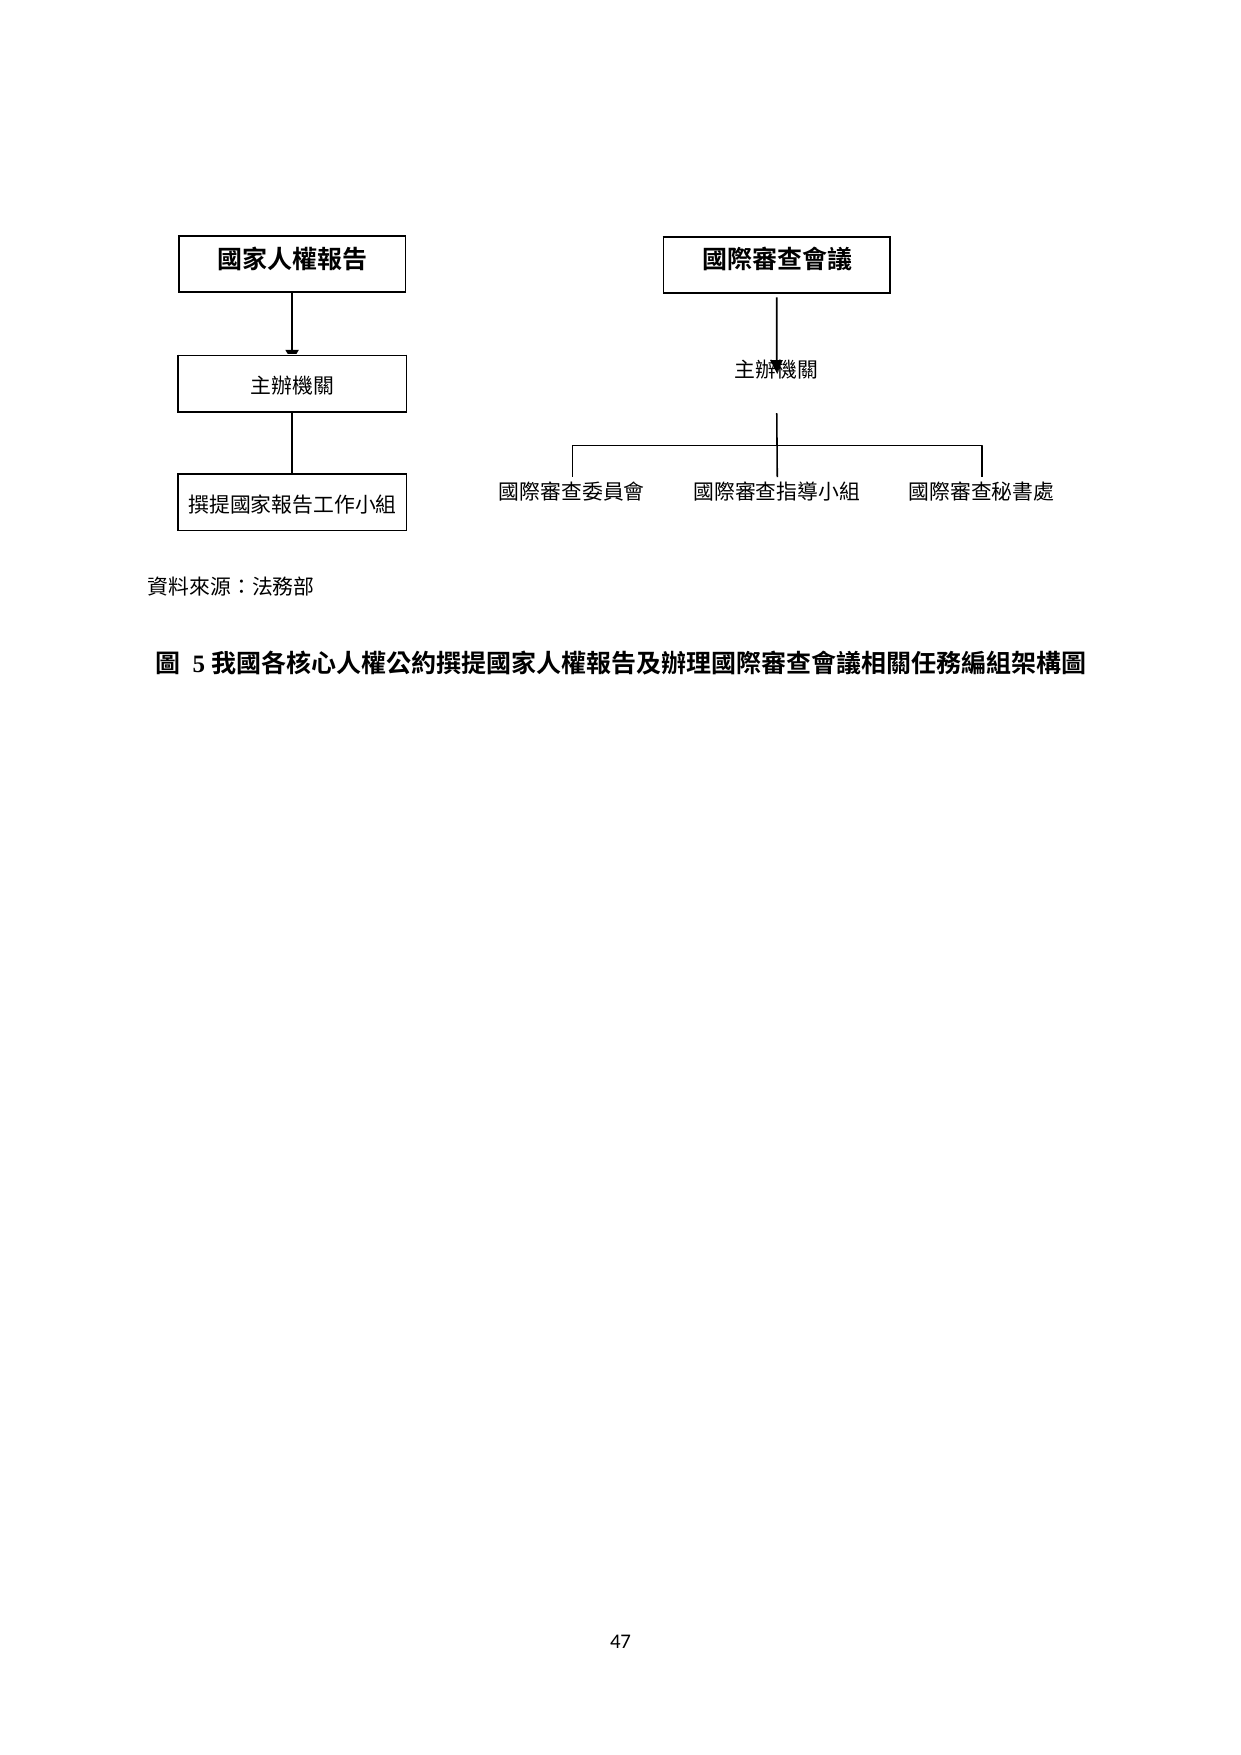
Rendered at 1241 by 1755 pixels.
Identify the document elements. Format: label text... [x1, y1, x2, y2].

table_header 主辦機關 [179, 356, 406, 411]
table_cell [178, 413, 291, 473]
table_cell [293, 413, 406, 473]
table_cell 撰提國家報告工作小組 [179, 475, 406, 529]
text 國際審查會議 [703, 240, 889, 276]
text 圖 5 我國各核心人權公約撰提國家人權報告及辦理國際審查會議相關任務編組架構圖 [42, 643, 1199, 679]
text 國家人權報告 [218, 239, 404, 275]
text 資料來源：法務部 [148, 570, 1199, 600]
